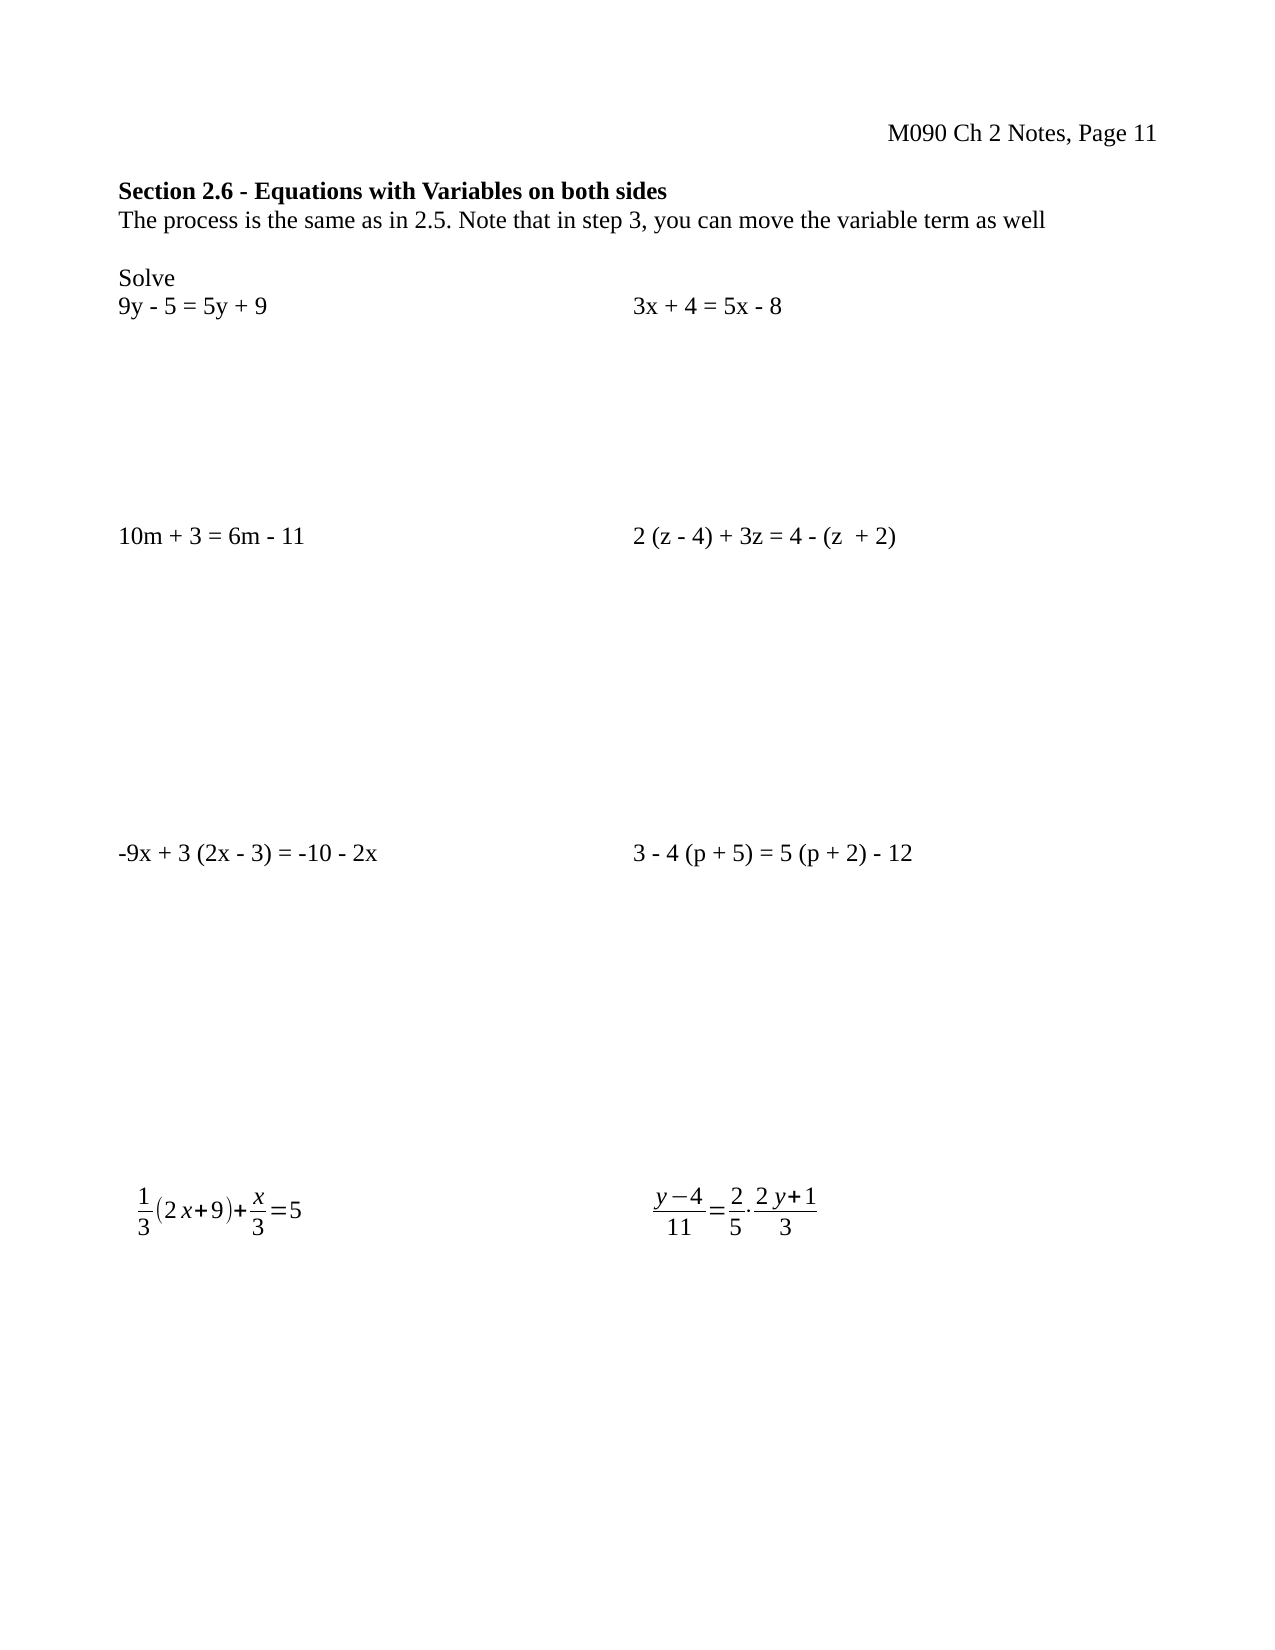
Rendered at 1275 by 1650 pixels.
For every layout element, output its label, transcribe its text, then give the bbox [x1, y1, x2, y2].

text The process is the same as in 2.5. Note that in step 3, you can move the variable term as well [118, 205, 1157, 234]
text Section 2.6 - Equations with Variables on both sides [118, 176, 1157, 205]
text -9x + 3 (2x - 3) = -10 - 2x 3 - 4 (p + 5) = 5 (p + 2) - 12 [118, 838, 1157, 866]
text 10m + 3 = 6m - 11 2 (z - 4) + 3z = 4 - (z + 2) [118, 521, 1157, 550]
text 9y - 5 = 5y + 9 3x + 4 = 5x - 8 [118, 291, 1157, 320]
text Solve [118, 263, 1157, 291]
